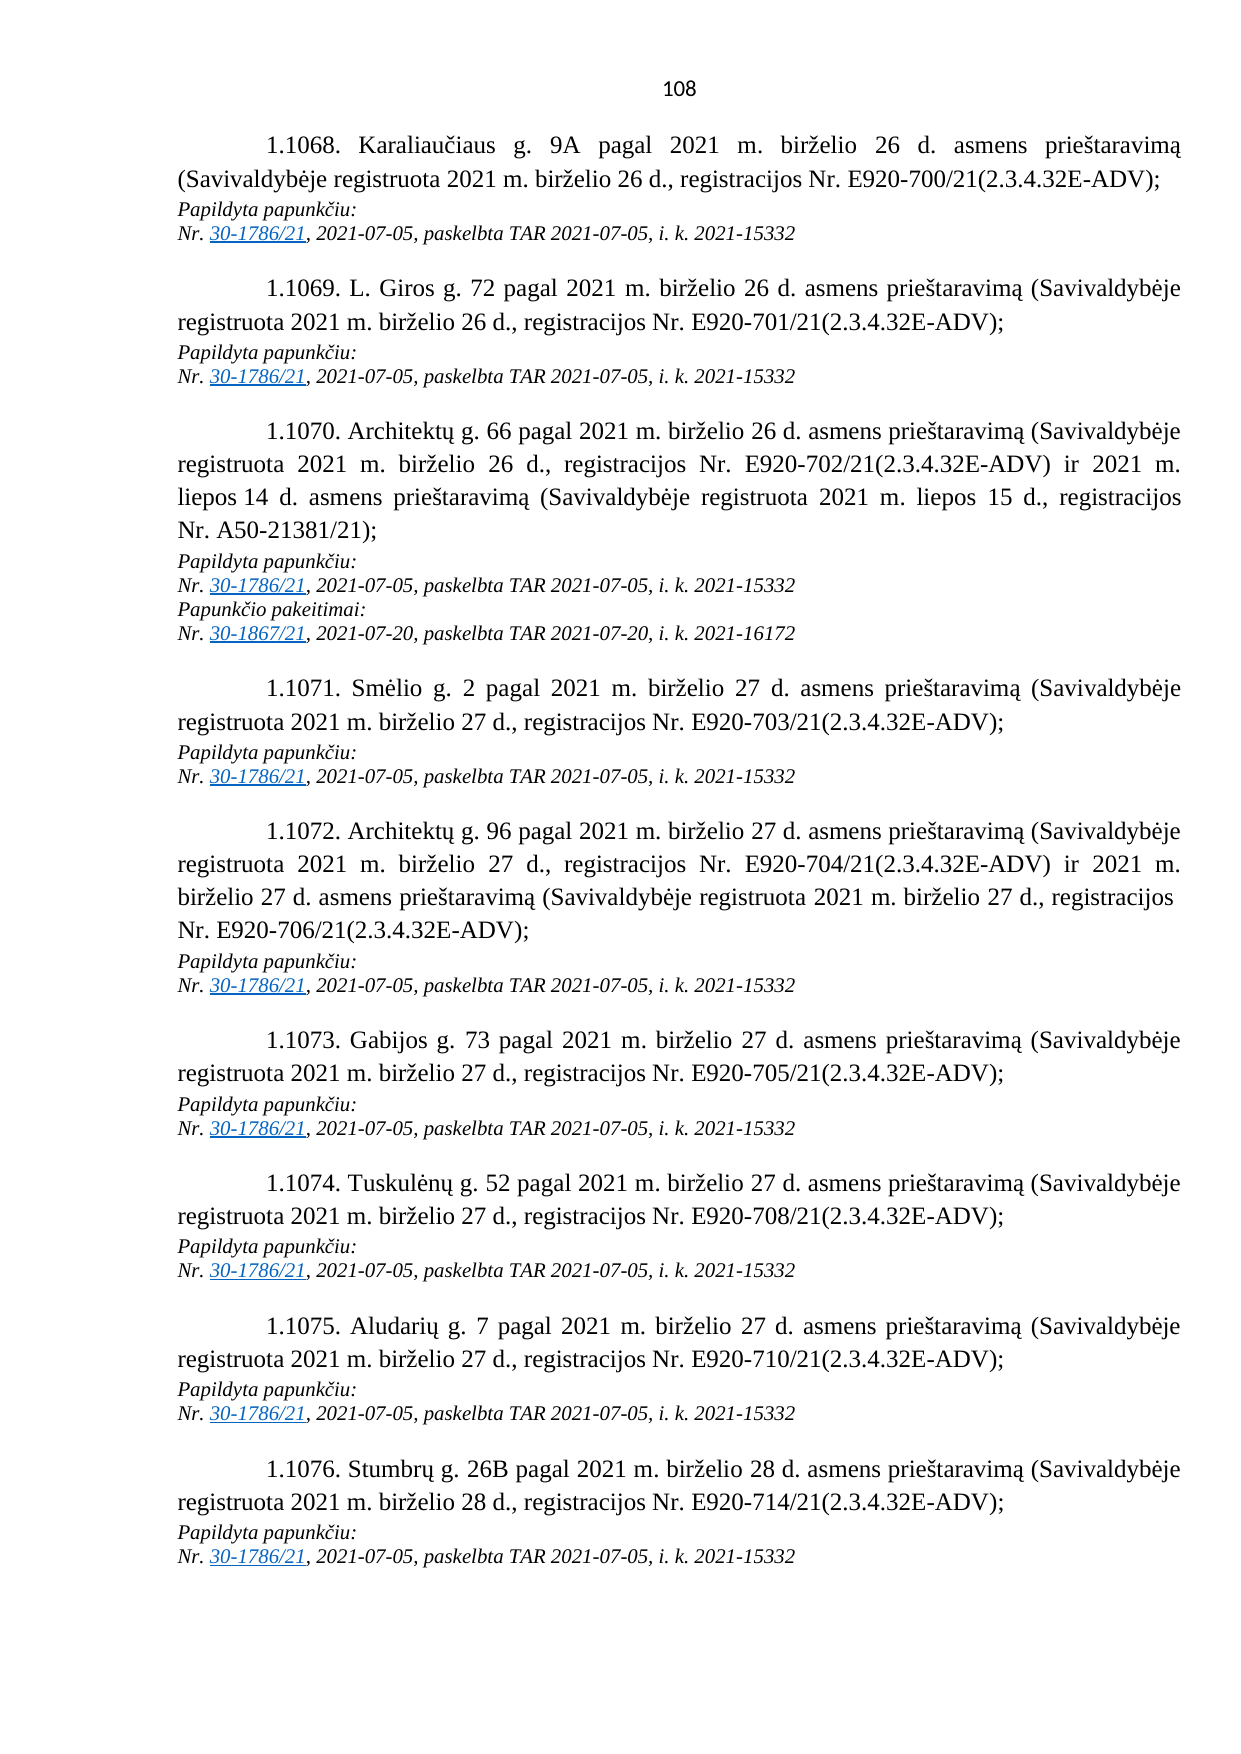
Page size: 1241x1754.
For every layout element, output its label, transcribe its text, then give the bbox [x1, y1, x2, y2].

text Nr. 30-1786/21, 2021-07-05, paskelbta TAR 2021-07-05, i. k. 2021-15332 [177, 364, 1181, 388]
text Papildyta papunkčiu: [177, 1091, 1181, 1116]
text Nr. 30-1786/21, 2021-07-05, paskelbta TAR 2021-07-05, i. k. 2021-15332 [177, 1401, 1181, 1425]
text 1.1072. Architektų g. 96 pagal 2021 m. birželio 27 d. asmens prieštaravimą (Savivaldybėje registruota 2021 m. birželio 27 d., registracijos Nr. E920-704/21(2.3.4.32E-ADV) ir 2021 m. birželio 27 d. asmens prieštaravimą (Savivaldybėje registruota 2021 m. birželio 27 d., registracijos Nr. E920-706/21(2.3.4.32E-ADV); [177, 816, 1181, 944]
text Nr. 30-1786/21, 2021-07-05, paskelbta TAR 2021-07-05, i. k. 2021-15332 [177, 573, 1181, 597]
text Papildyta papunkčiu: [177, 948, 1181, 973]
text Papildyta papunkčiu: [177, 548, 1181, 573]
text 1.1070. Architektų g. 66 pagal 2021 m. birželio 26 d. asmens prieštaravimą (Savivaldybėje registruota 2021 m. birželio 26 d., registracijos Nr. E920-702/21(2.3.4.32E-ADV) ir 2021 m. liepos 14 d. asmens prieštaravimą (Savivaldybėje registruota 2021 m. liepos 15 d., registracijos Nr. A50-21381/21); [177, 416, 1181, 544]
text 1.1076. Stumbrų g. 26B pagal 2021 m. birželio 28 d. asmens prieštaravimą (Savivaldybėje registruota 2021 m. birželio 28 d., registracijos Nr. E920-714/21(2.3.4.32E-ADV); [177, 1454, 1181, 1516]
text Papildyta papunkčiu: [177, 1234, 1181, 1258]
text Nr. 30-1786/21, 2021-07-05, paskelbta TAR 2021-07-05, i. k. 2021-15332 [177, 973, 1181, 997]
text Papunkčio pakeitimai: [177, 597, 1181, 621]
text Papildyta papunkčiu: [177, 1377, 1181, 1401]
text Nr. 30-1786/21, 2021-07-05, paskelbta TAR 2021-07-05, i. k. 2021-15332 [177, 1116, 1181, 1139]
text Papildyta papunkčiu: [177, 339, 1181, 364]
text Papildyta papunkčiu: [177, 739, 1181, 764]
text Papildyta papunkčiu: [177, 197, 1181, 221]
text Nr. 30-1786/21, 2021-07-05, paskelbta TAR 2021-07-05, i. k. 2021-15332 [177, 1544, 1181, 1568]
text Nr. 30-1867/21, 2021-07-20, paskelbta TAR 2021-07-20, i. k. 2021-16172 [177, 621, 1181, 645]
text 1.1068. Karaliaučiaus g. 9A pagal 2021 m. birželio 26 d. asmens prieštaravimą (Savivaldybėje registruota 2021 m. birželio 26 d., registracijos Nr. E920-700/21(2.3.4.32E-ADV); [177, 131, 1181, 192]
text 1.1074. Tuskulėnų g. 52 pagal 2021 m. birželio 27 d. asmens prieštaravimą (Savivaldybėje registruota 2021 m. birželio 27 d., registracijos Nr. E920-708/21(2.3.4.32E-ADV); [177, 1168, 1181, 1230]
text 1.1075. Aludarių g. 7 pagal 2021 m. birželio 27 d. asmens prieštaravimą (Savivaldybėje registruota 2021 m. birželio 27 d., registracijos Nr. E920-710/21(2.3.4.32E-ADV); [177, 1311, 1181, 1373]
text 1.1073. Gabijos g. 73 pagal 2021 m. birželio 27 d. asmens prieštaravimą (Savivaldybėje registruota 2021 m. birželio 27 d., registracijos Nr. E920-705/21(2.3.4.32E-ADV); [177, 1025, 1181, 1087]
text Nr. 30-1786/21, 2021-07-05, paskelbta TAR 2021-07-05, i. k. 2021-15332 [177, 764, 1181, 788]
text Nr. 30-1786/21, 2021-07-05, paskelbta TAR 2021-07-05, i. k. 2021-15332 [177, 1258, 1181, 1282]
text Papildyta papunkčiu: [177, 1520, 1181, 1544]
text 1.1069. L. Giros g. 72 pagal 2021 m. birželio 26 d. asmens prieštaravimą (Savivaldybėje registruota 2021 m. birželio 26 d., registracijos Nr. E920-701/21(2.3.4.32E-ADV); [177, 273, 1181, 335]
text 1.1071. Smėlio g. 2 pagal 2021 m. birželio 27 d. asmens prieštaravimą (Savivaldybėje registruota 2021 m. birželio 27 d., registracijos Nr. E920-703/21(2.3.4.32E-ADV); [177, 673, 1181, 735]
text Nr. 30-1786/21, 2021-07-05, paskelbta TAR 2021-07-05, i. k. 2021-15332 [177, 221, 1181, 245]
